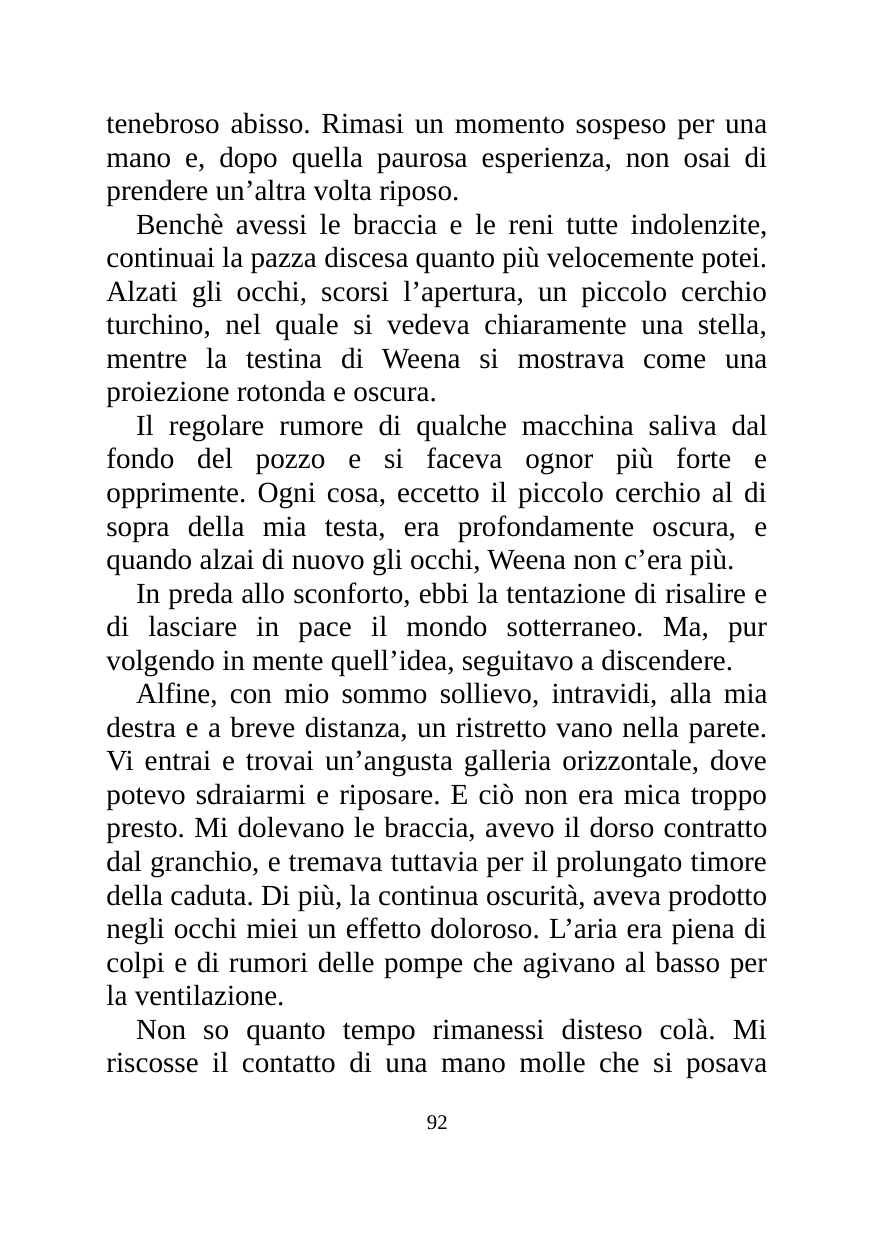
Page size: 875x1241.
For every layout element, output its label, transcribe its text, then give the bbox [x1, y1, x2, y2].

text Benchè avessi le braccia e le reni tutte indolenzite, continuai la pazza discesa quanto più velocemente potei. Alzati gli occhi, scorsi l’apertura, un piccolo cerchio turchino, nel quale si vedeva chiaramente una stella, mentre la testina di Weena si mostrava come una proiezione rotonda e oscura. [106, 207, 768, 408]
text In preda allo sconforto, ebbi la tentazione di risalire e di lasciare in pace il mondo sotterraneo. Ma, pur volgendo in mente quell’idea, seguitavo a discendere. [106, 576, 768, 676]
text Non so quanto tempo rimanessi disteso colà. Mi riscosse il contatto di una mano molle che si posava [106, 1012, 768, 1079]
text Alfine, con mio sommo sollievo, intravidi, alla mia destra e a breve distanza, un ristretto vano nella parete. Vi entrai e trovai un’angusta galleria orizzontale, dove potevo sdraiarmi e riposare. E ciò non era mica troppo presto. Mi dolevano le braccia, avevo il dorso contratto dal granchio, e tremava tuttavia per il prolungato timore della caduta. Di più, la continua oscurità, aveva prodotto negli occhi miei un effetto doloroso. L’aria era piena di colpi e di rumori delle pompe che agivano al basso per la ventilazione. [106, 676, 768, 1012]
text Il regolare rumore di qualche macchina saliva dal fondo del pozzo e si faceva ognor più forte e opprimente. Ogni cosa, eccetto il piccolo cerchio al di sopra della mia testa, era profondamente oscura, e quando alzai di nuovo gli occhi, Weena non c’era più. [106, 408, 768, 576]
text tenebroso abisso. Rimasi un momento sospeso per una mano e, dopo quella paurosa esperienza, non osai di prendere un’altra volta riposo. [106, 106, 768, 207]
